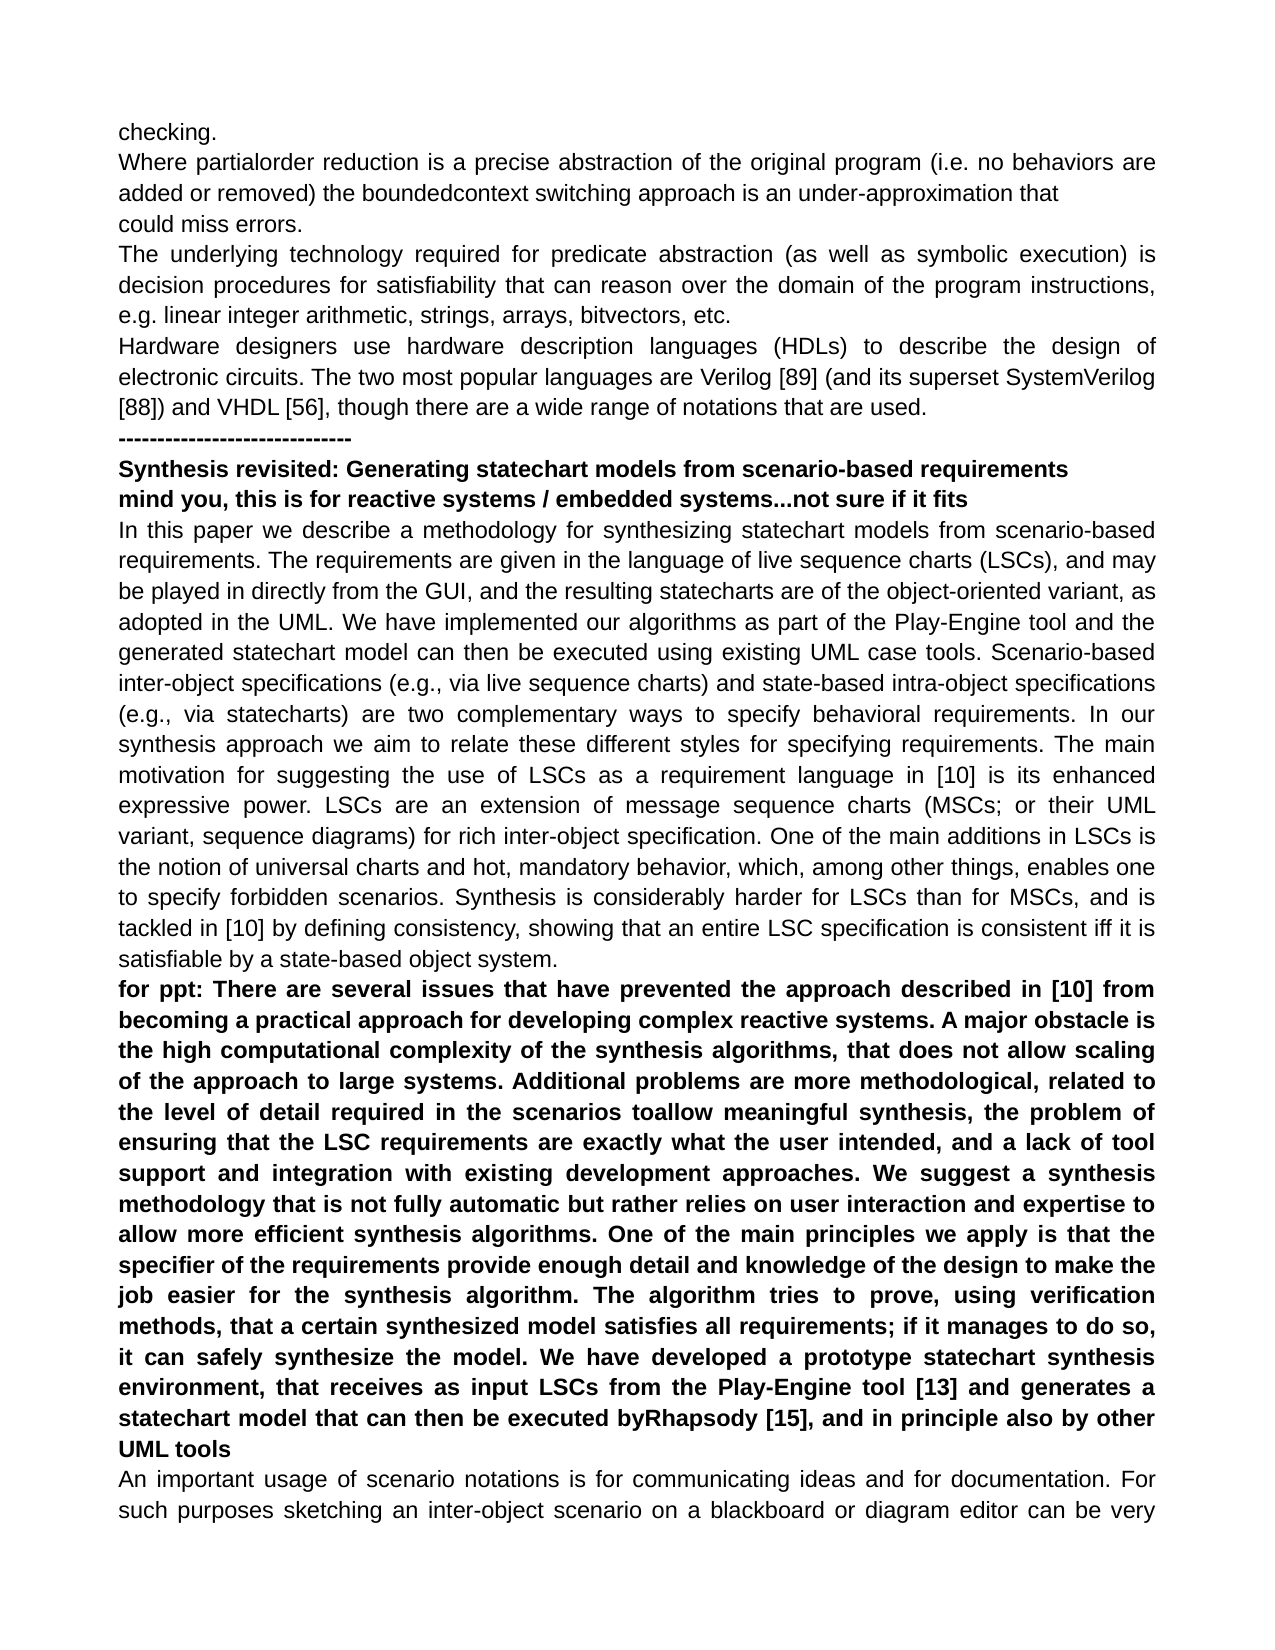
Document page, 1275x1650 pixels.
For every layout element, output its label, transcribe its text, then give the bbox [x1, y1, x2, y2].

text Synthesis revisited: Generating statechart models from scenario-based requirements [118, 455, 1157, 482]
text mind you, this is for reactive systems / embedded systems...not sure if it fits [118, 486, 1157, 512]
text An important usage of scenario notations is for communicating ideas and for documentation. For such purposes sketching an inter-object scenario on a blackboard or diagram editor can be very [118, 1466, 1157, 1523]
text Where partialorder reduction is a precise abstraction of the original program (i.e. no behaviors are added or removed) the boundedcontext switching approach is an under-approximation that [118, 149, 1157, 206]
text The underlying technology required for predicate abstraction (as well as symbolic execution) is decision procedures for satisfiability that can reason over the domain of the program instructions, e.g. linear integer arithmetic, strings, arrays, bitvectors, etc. [118, 241, 1157, 329]
text checking. [118, 118, 1157, 145]
text ------------------------------ [118, 424, 1157, 451]
text Hardware designers use hardware description languages (HDLs) to describe the design of electronic circuits. The two most popular languages are Verilog [89] (and its superset SystemVerilog [88]) and VHDL [56], though there are a wide range of notations that are used. [118, 332, 1157, 421]
text could miss errors. [118, 210, 1157, 237]
text for ppt: There are several issues that have prevented the approach described in [10] from becoming a practical approach for developing complex reactive systems. A major obstacle is the high computational complexity of the synthesis algorithms, that does not allow scaling of the approach to large systems. Additional problems are more methodological, related to the level of detail required in the scenarios toallow meaningful synthesis, the problem of ensuring that the LSC requirements are exactly what the user intended, and a lack of tool support and integration with existing development approaches. We suggest a synthesis methodology that is not fully automatic but rather relies on user interaction and expertise to allow more efficient synthesis algorithms. One of the main principles we apply is that the specifier of the requirements provide enough detail and knowledge of the design to make the job easier for the synthesis algorithm. The algorithm tries to prove, using verification methods, that a certain synthesized model satisfies all requirements; if it manages to do so, it can safely synthesize the model. We have developed a prototype statechart synthesis environment, that receives as input LSCs from the Play-Engine tool [13] and generates a statechart model that can then be executed byRhapsody [15], and in principle also by other UML tools [118, 976, 1157, 1462]
text In this paper we describe a methodology for synthesizing statechart models from scenario-based requirements. The requirements are given in the language of live sequence charts (LSCs), and may be played in directly from the GUI, and the resulting statecharts are of the object-oriented variant, as adopted in the UML. We have implemented our algorithms as part of the Play-Engine tool and the generated statechart model can then be executed using existing UML case tools. Scenario-based inter-object specifications (e.g., via live sequence charts) and state-based intra-object specifications (e.g., via statecharts) are two complementary ways to specify behavioral requirements. In our synthesis approach we aim to relate these different styles for specifying requirements. The main motivation for suggesting the use of LSCs as a requirement language in [10] is its enhanced expressive power. LSCs are an extension of message sequence charts (MSCs; or their UML variant, sequence diagrams) for rich inter-object specification. One of the main additions in LSCs is the notion of universal charts and hot, mandatory behavior, which, among other things, enables one to specify forbidden scenarios. Synthesis is considerably harder for LSCs than for MSCs, and is tackled in [10] by defining consistency, showing that an entire LSC specification is consistent iff it is satisfiable by a state-based object system. [118, 516, 1157, 972]
